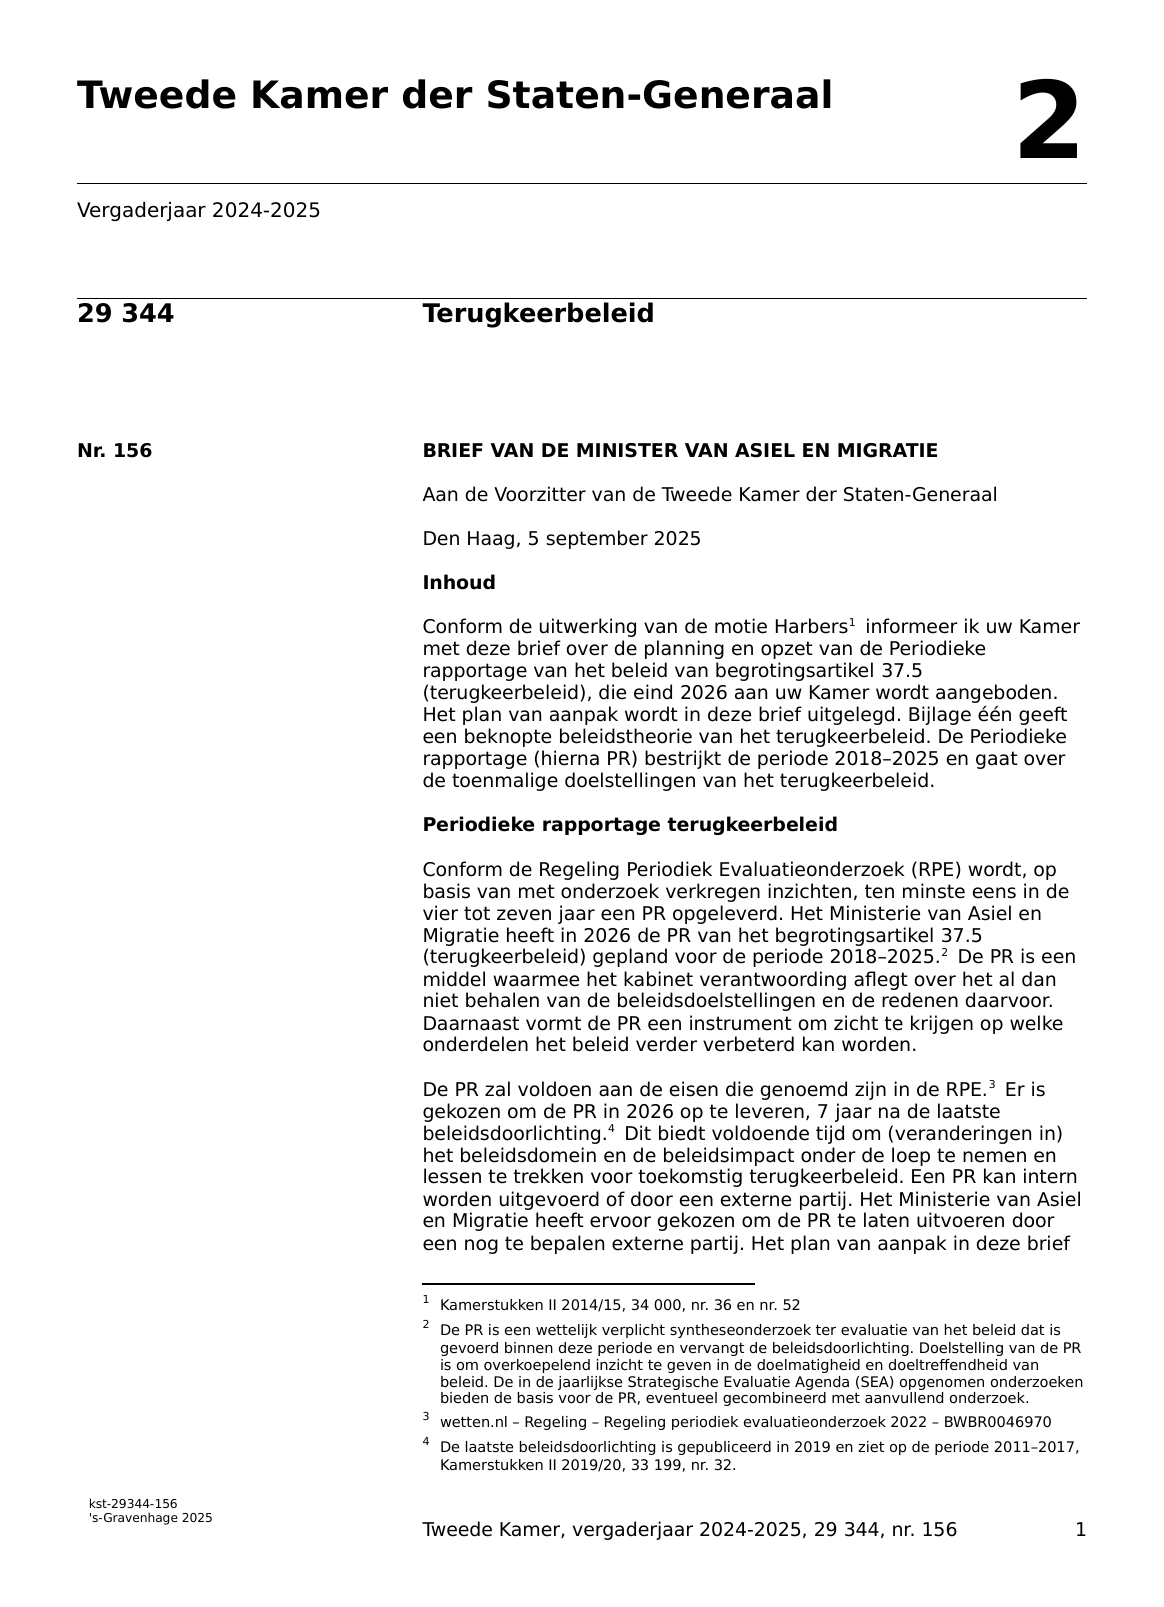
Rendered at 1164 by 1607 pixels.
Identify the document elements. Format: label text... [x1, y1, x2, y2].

text Kamerstukken II 2014/15, 34 000, nr. 36 en nr. 52 [422, 1293, 1087, 1315]
text wetten.nl – Regeling – Regeling periodiek evaluatieonderzoek 2022 – BWBR0046970 [422, 1410, 1087, 1432]
text Conform de Regeling Periodiek Evaluatieonderzoek (RPE) wordt, op basis van met onderzoek verkregen inzichten, ten minste eens in de vier tot zeven jaar een PR opgeleverd. Het Ministerie van Asiel en Migratie heeft in 2026 de PR van het begrotingsartikel 37.5 (terugkeerbeleid) gepland voor de periode 2018–2025. De PR is een middel waarmee het kabinet verantwoording aflegt over het al dan niet behalen van de beleidsdoelstellingen en de redenen daarvoor. Daarnaast vormt de PR een instrument om zicht te krijgen op welke onderdelen het beleid verder verbeterd kan worden. [422, 858, 1087, 1056]
subtitle Periodieke rapportage terugkeerbeleid [422, 814, 1087, 836]
table_cell Vergaderjaar 2024-2025 [77, 184, 1087, 298]
subtitle 29 344 Terugkeerbeleid [77, 299, 1087, 329]
text De PR is een wettelijk verplicht syntheseonderzoek ter evaluatie van het beleid dat is gevoerd binnen deze periode en vervangt de beleidsdoorlichting. Doelstelling van de PR is om overkoepelend inzicht te geven in de doelmatigheid en doeltreffendheid van beleid. De in de jaarlijkse Strategische Evaluatie Agenda (SEA) opgenomen onderzoeken bieden de basis voor de PR, eventueel gecombineerd met aanvullend onderzoek. [422, 1318, 1087, 1407]
table_header 2 [886, 59, 1087, 183]
text Den Haag, 5 september 2025 [422, 528, 1087, 550]
text Conform de uitwerking van de motie Harbers informeer ik uw Kamer met deze brief over de planning en opzet van de Periodieke rapportage van het beleid van begrotingsartikel 37.5 (terugkeerbeleid), die eind 2026 aan uw Kamer wordt aangeboden. Het plan van aanpak wordt in deze brief uitgelegd. Bijlage één geeft een beknopte beleidstheorie van het terugkeerbeleid. De Periodieke rapportage (hierna PR) bestrijkt de periode 2018–2025 en gaat over de toenmalige doelstellingen van het terugkeerbeleid. [422, 616, 1087, 792]
text kst-29344-156 [88, 1497, 323, 1511]
table_header Tweede Kamer der Staten-Generaal [77, 59, 886, 183]
text De PR zal voldoen aan de eisen die genoemd zijn in de RPE. Er is gekozen om de PR in 2026 op te leveren, 7 jaar na de laatste beleidsdoorlichting. Dit biedt voldoende tijd om (veranderingen in) het beleidsdomein en de beleidsimpact onder de loep te nemen en lessen te trekken voor toekomstig terugkeerbeleid. Een PR kan intern worden uitgevoerd of door een externe partij. Het Ministerie van Asiel en Migratie heeft ervoor gekozen om de PR te laten uitvoeren door een nog te bepalen externe partij. Het plan van aanpak in deze brief [422, 1078, 1087, 1254]
text 's-Gravenhage 2025 [88, 1511, 323, 1525]
subtitle Inhoud [422, 572, 1087, 594]
text Aan de Voorzitter van de Tweede Kamer der Staten-Generaal [422, 484, 1087, 506]
subtitle Nr. 156 BRIEF VAN DE MINISTER VAN ASIEL EN MIGRATIE [77, 440, 1087, 462]
text De laatste beleidsdoorlichting is gepubliceerd in 2019 en ziet op de periode 2011–2017, Kamerstukken II 2019/20, 33 199, nr. 32. [422, 1435, 1087, 1474]
